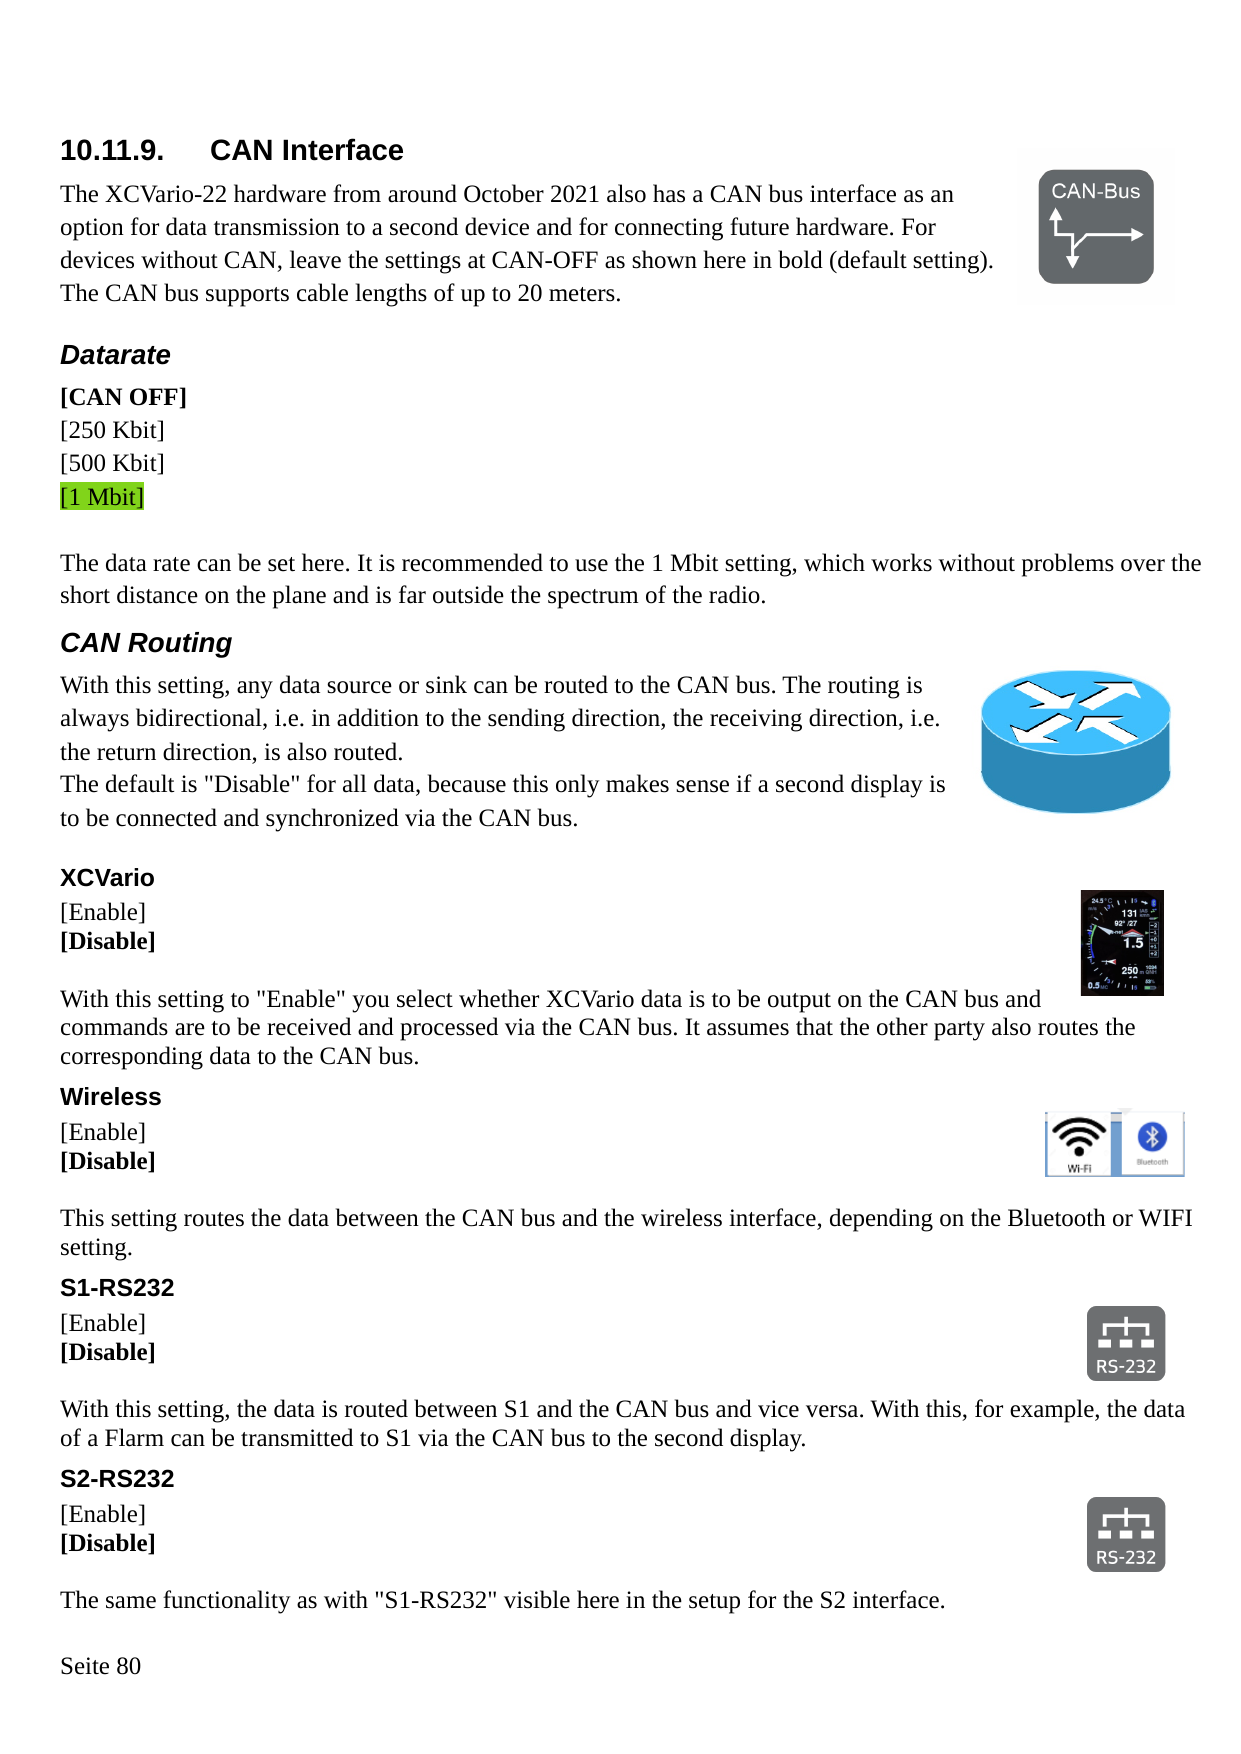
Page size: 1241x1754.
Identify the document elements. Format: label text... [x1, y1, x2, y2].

subtitle S1-RS232 [60, 1273, 1207, 1302]
text [500 Kbit] [60, 448, 1207, 477]
text With this setting to "Enable" you select whether XCVario data is to be output on the CAN bus and commands are to be received and processed via the CAN bus. It assumes that the other party also routes the corresponding data to the CAN bus. [60, 984, 1207, 1070]
text [1185, 1117, 1207, 1146]
picture [1080, 890, 1164, 996]
text [250 Kbit] [60, 416, 1207, 444]
text [1164, 926, 1207, 955]
picture [1017, 147, 1175, 306]
text [1164, 897, 1207, 926]
text [1168, 1337, 1207, 1366]
text [1168, 1528, 1207, 1557]
subtitle CAN Interface [60, 133, 1207, 166]
text [1185, 1146, 1207, 1175]
picture [1084, 1306, 1168, 1381]
picture [959, 642, 1198, 842]
picture [1045, 1108, 1185, 1177]
text [Disable] [60, 926, 1080, 955]
text With this setting, the data is routed between S1 and the CAN bus and vice versa. With this, for example, the data of a Flarm can be transmitted to S1 via the CAN bus to the second display. [60, 1394, 1207, 1452]
picture [1084, 1497, 1168, 1572]
text [Enable] [60, 1499, 1084, 1528]
text The XCVario-22 hardware from around October 2021 also has a CAN bus interface as an option for data transmission to a second device and for connecting future hardware. For devices without CAN, leave the settings at CAN-OFF as shown here in bold (default setting). The CAN bus supports cable lengths of up to 20 meters. [60, 179, 1207, 307]
text [Enable] [60, 897, 1080, 926]
text The data rate can be set here. It is recommended to use the 1 Mbit setting, which works without problems over the short distance on the plane and is far outside the spectrum of the radio. [60, 548, 1207, 609]
text This setting routes the data between the CAN bus and the wireless interface, depending on the Bluetooth or WIFI setting. [60, 1203, 1207, 1261]
subtitle CAN Routing [60, 626, 1207, 658]
text [CAN OFF] [60, 382, 1207, 411]
subtitle Wireless [60, 1082, 1207, 1111]
text [Disable] [60, 1337, 1084, 1366]
text [1 Mbit] [60, 482, 1207, 510]
text [Disable] [60, 1528, 1084, 1557]
subtitle XCVario [60, 863, 1207, 891]
text With this setting, any data source or sink can be routed to the CAN bus. The routing is always bidirectional, i.e. in addition to the sending direction, the receiving direction, i.e. the return direction, is also routed. The default is "Disable" for all data, because this only makes sense if a second display is to be connected and synchronized via the CAN bus. [60, 671, 959, 831]
text [Disable] [60, 1146, 1045, 1175]
text [1168, 1499, 1207, 1528]
text The same functionality as with "S1-RS232" visible here in the setup for the S2 interface. [60, 1586, 1207, 1614]
subtitle Datarate [60, 338, 1207, 370]
text [1168, 1308, 1207, 1337]
text [Enable] [60, 1117, 1045, 1146]
text [Enable] [60, 1308, 1084, 1337]
subtitle S2-RS232 [60, 1464, 1207, 1493]
